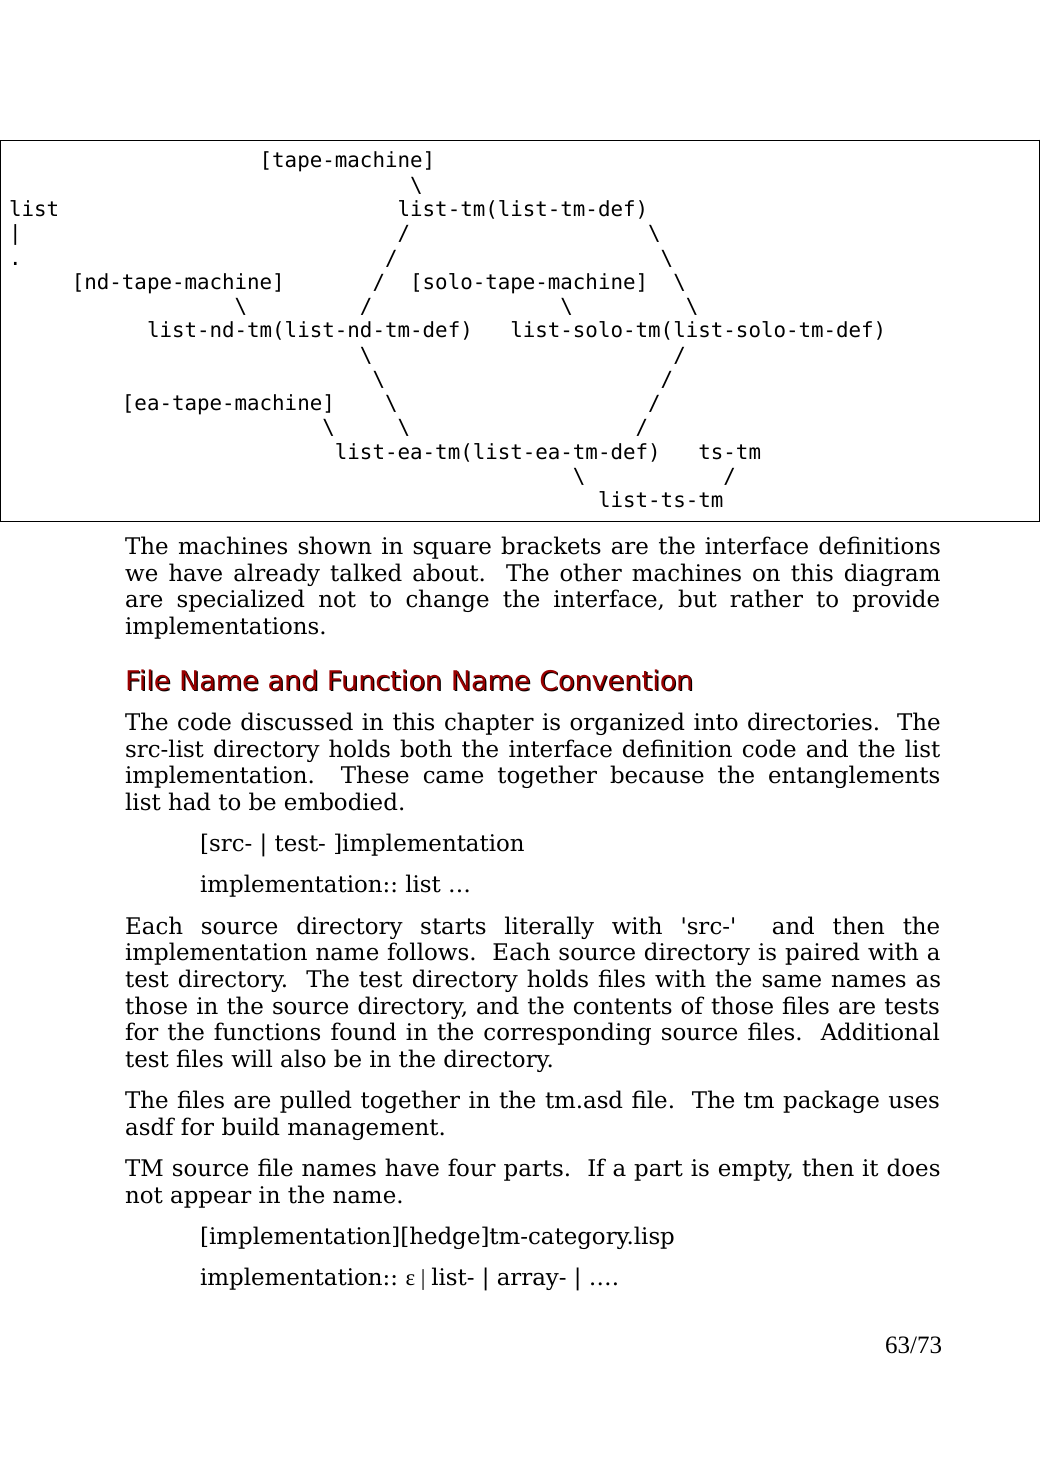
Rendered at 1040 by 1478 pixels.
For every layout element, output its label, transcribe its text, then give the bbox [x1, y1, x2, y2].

subtitle File Name and Function Name Convention [125, 665, 942, 697]
text [0, 118, 1039, 140]
text \ / [9, 464, 1031, 488]
text \ / [9, 367, 1031, 391]
text [tape-machine] [9, 148, 1031, 173]
text list list-tm(list-tm-def) [9, 197, 1031, 221]
text [src- | test- ]implementation [125, 830, 942, 857]
text [nd-tape-machine] / [solo-tape-machine] \ [9, 270, 1031, 294]
text implementation:: ε | list- | array- | …. [200, 1264, 942, 1291]
text . / \ [9, 246, 1031, 270]
text The code discussed in this chapter is organized into directories. The src-list directory holds both the interface definition code and the list implementation. These came together because the entanglements list had to be embodied. [125, 709, 942, 816]
text list-nd-tm(list-nd-tm-def) list-solo-tm(list-solo-tm-def) [9, 318, 1031, 343]
text TM source file names have four parts. If a part is empty, then it does not appear in the name. [125, 1155, 942, 1209]
text \ [9, 173, 1031, 197]
text list-ea-tm(list-ea-tm-def) ts-tm [9, 440, 1031, 464]
text \ / [9, 343, 1031, 367]
text Each source directory starts literally with 'src-' and then the implementation name follows. Each source directory is paired with a test directory. The test directory holds files with the same names as those in the source directory, and the contents of those files are tests for the functions found in the corresponding source files. Additional test files will also be in the directory. [125, 913, 942, 1073]
text \ \ / [9, 415, 1031, 440]
text The machines shown in square brackets are the interface definitions we have already talked about. The other machines on this diagram are specialized not to change the interface, but rather to provide implementations. [125, 522, 942, 640]
text implementation:: list … [125, 872, 942, 898]
text The files are pulled together in the tm.asd file. The tm package uses asdf for build management. [125, 1087, 942, 1141]
text [implementation][hedge]tm-category.lisp [200, 1223, 942, 1250]
text \ / \ \ [9, 294, 1031, 318]
text [1, 141, 1039, 521]
text list-ts-tm [9, 488, 1031, 512]
text | / \ [9, 221, 1031, 246]
text [ea-tape-machine] \ / [9, 391, 1031, 415]
